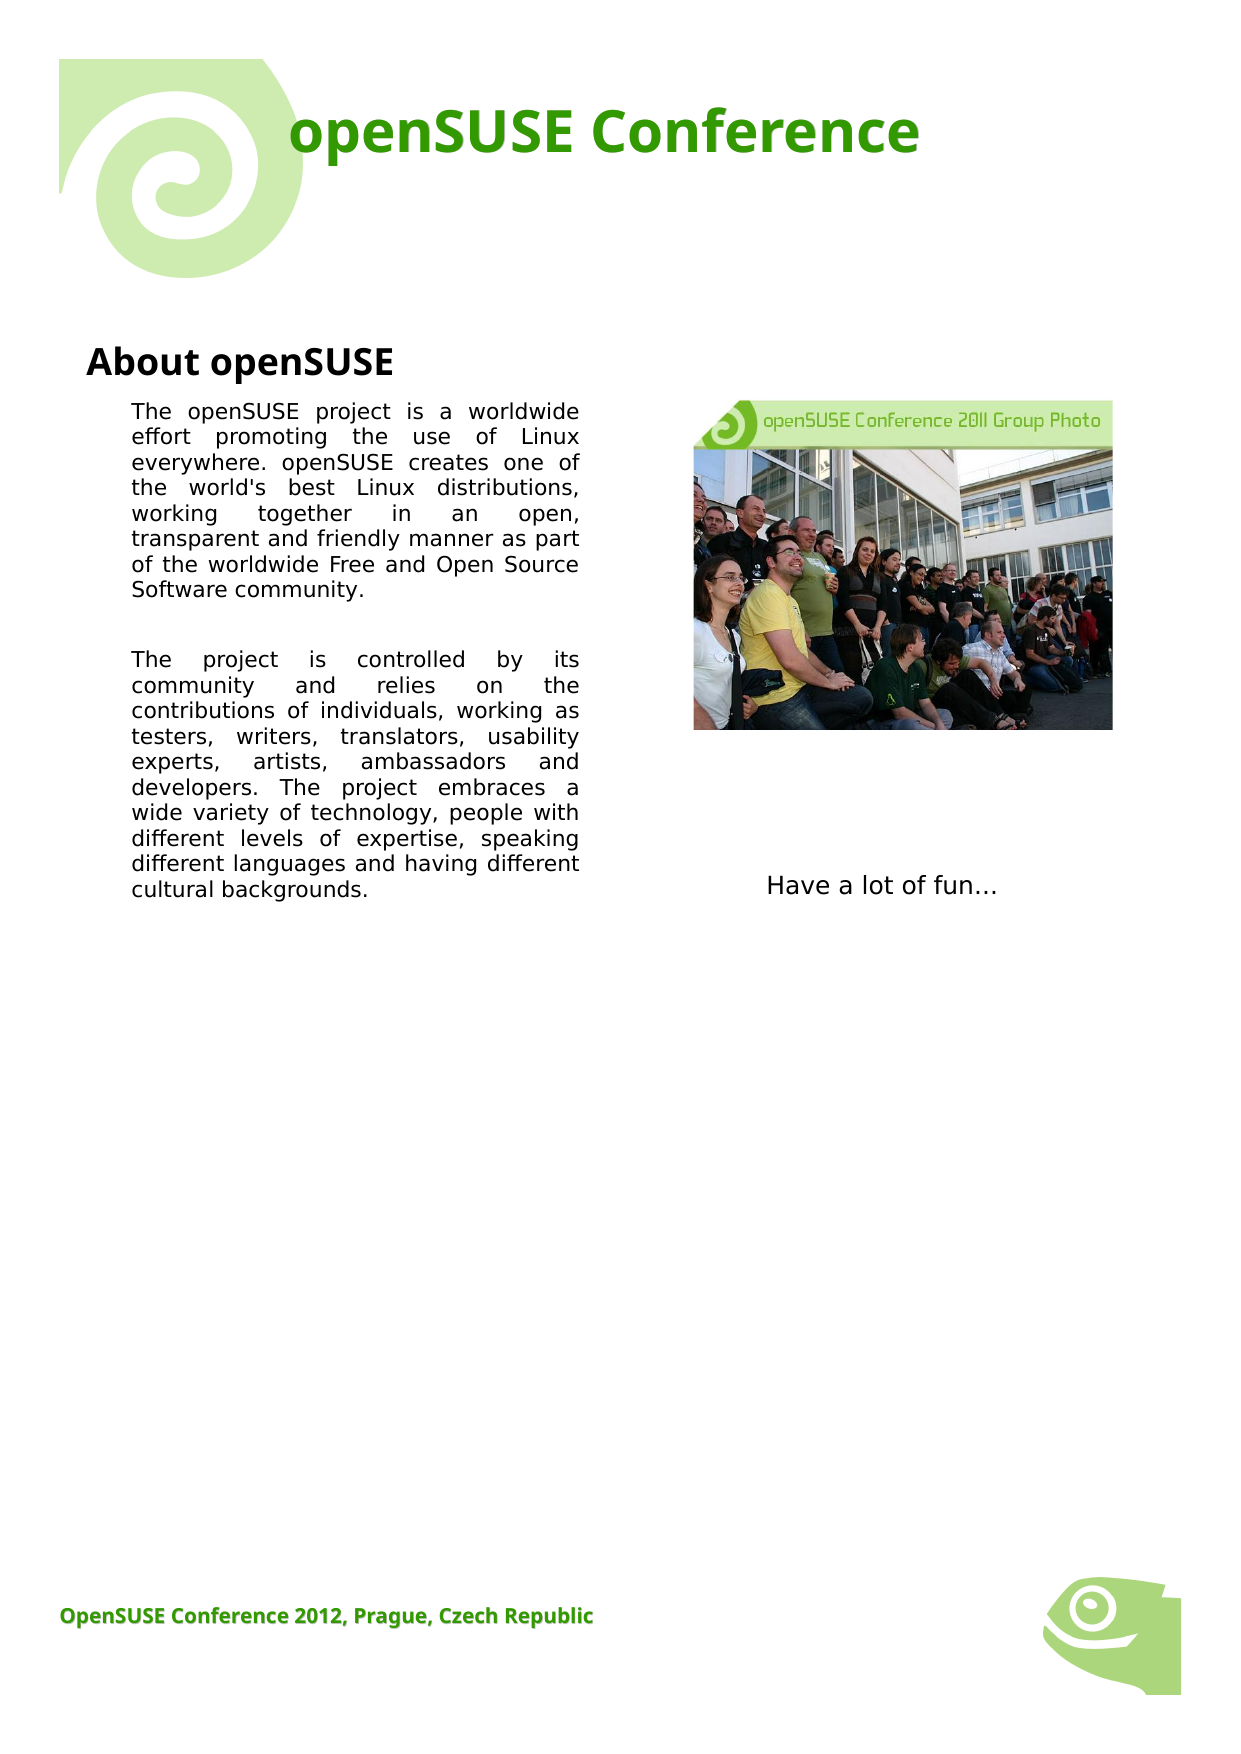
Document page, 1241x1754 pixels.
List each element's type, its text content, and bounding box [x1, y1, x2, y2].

text Have a lot of fun... [766, 871, 1181, 900]
picture [59, 59, 819, 311]
text The project is controlled by its community and relies on the contributions of individuals, working as testers, writers, translators, usability experts, artists, ambassadors and developers. The project embraces a wide variety of technology, people with different levels of expertise, speaking different languages and having different cultural backgrounds. [131, 647, 580, 903]
picture [693, 399, 1113, 730]
picture [749, 1570, 1182, 1695]
text The openSUSE project is a worldwide effort promoting the use of Linux everywhere. openSUSE creates one of the world's best Linux distributions, working together in an open, transparent and friendly manner as part of the worldwide Free and Open Source Software community. [131, 399, 580, 603]
subtitle About openSUSE [86, 335, 1181, 386]
